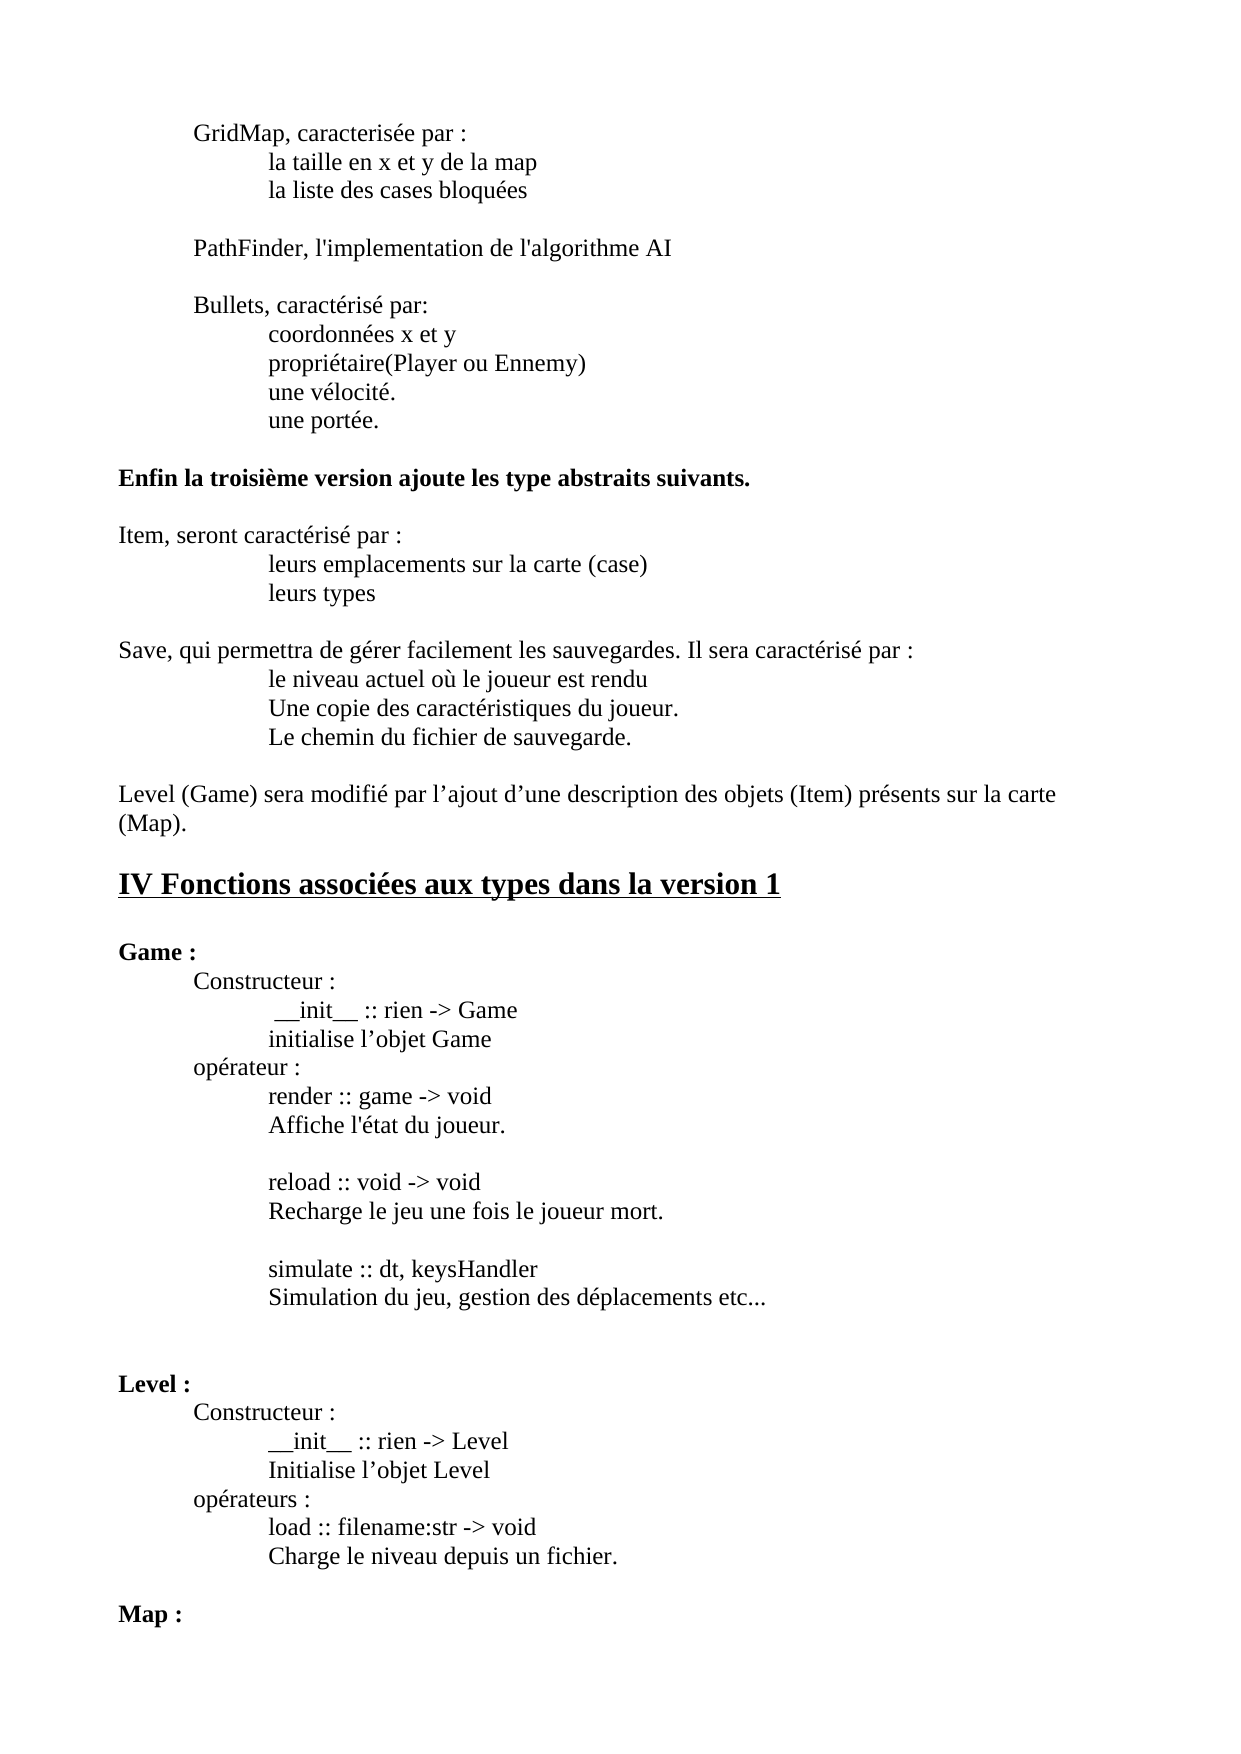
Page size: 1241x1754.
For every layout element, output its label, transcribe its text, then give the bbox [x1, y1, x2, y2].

text propriétaire(Player ou Ennemy) [118, 348, 1122, 377]
text __init__ :: rien -> Game [118, 995, 1122, 1024]
text la liste des cases bloquées [118, 176, 1122, 204]
text Affiche l'état du joueur. [118, 1110, 1122, 1139]
text Le chemin du fichier de sauvegarde. [118, 722, 1122, 751]
text une vélocité. [118, 377, 1122, 406]
text Simulation du jeu, gestion des déplacements etc... [118, 1282, 1122, 1311]
text Level (Game) sera modifié par l’ajout d’une description des objets (Item) présents sur la carte (Map). [118, 779, 1122, 837]
text Bullets, caractérisé par: [118, 291, 1122, 319]
text Constructeur : [118, 966, 1122, 995]
text Game : [118, 937, 1122, 966]
text render :: game -> void [118, 1081, 1122, 1110]
text Save, qui permettra de gérer facilement les sauvegardes. Il sera caractérisé par : [118, 636, 1122, 664]
text Level : [118, 1369, 1122, 1397]
text IV Fonctions associées aux types dans la version 1 [118, 866, 1122, 902]
text Item, seront caractérisé par : [118, 521, 1122, 549]
text Map : [118, 1599, 1122, 1627]
text coordonnées x et y [118, 319, 1122, 348]
text Charge le niveau depuis un fichier. [118, 1541, 1122, 1570]
text leurs types [118, 578, 1122, 607]
text Enfin la troisième version ajoute les type abstraits suivants. [118, 463, 1122, 492]
text initialise l’objet Game [118, 1024, 1122, 1052]
text Une copie des caractéristiques du joueur. [118, 693, 1122, 722]
text leurs emplacements sur la carte (case) [118, 549, 1122, 578]
text la taille en x et y de la map [118, 147, 1122, 176]
text __init__ :: rien -> Level [118, 1426, 1122, 1455]
text Initialise l’objet Level [118, 1455, 1122, 1484]
text GridMap, caracterisée par : [118, 118, 1122, 147]
text une portée. [118, 406, 1122, 434]
text Recharge le jeu une fois le joueur mort. [118, 1196, 1122, 1225]
text Constructeur : [118, 1397, 1122, 1426]
text reload :: void -> void [118, 1167, 1122, 1196]
text simulate :: dt, keysHandler [118, 1254, 1122, 1282]
text le niveau actuel où le joueur est rendu [118, 664, 1122, 693]
text opérateurs : [118, 1484, 1122, 1512]
text opérateur : [118, 1052, 1122, 1081]
text load :: filename:str -> void [118, 1512, 1122, 1541]
text PathFinder, l'implementation de l'algorithme AI [118, 233, 1122, 262]
